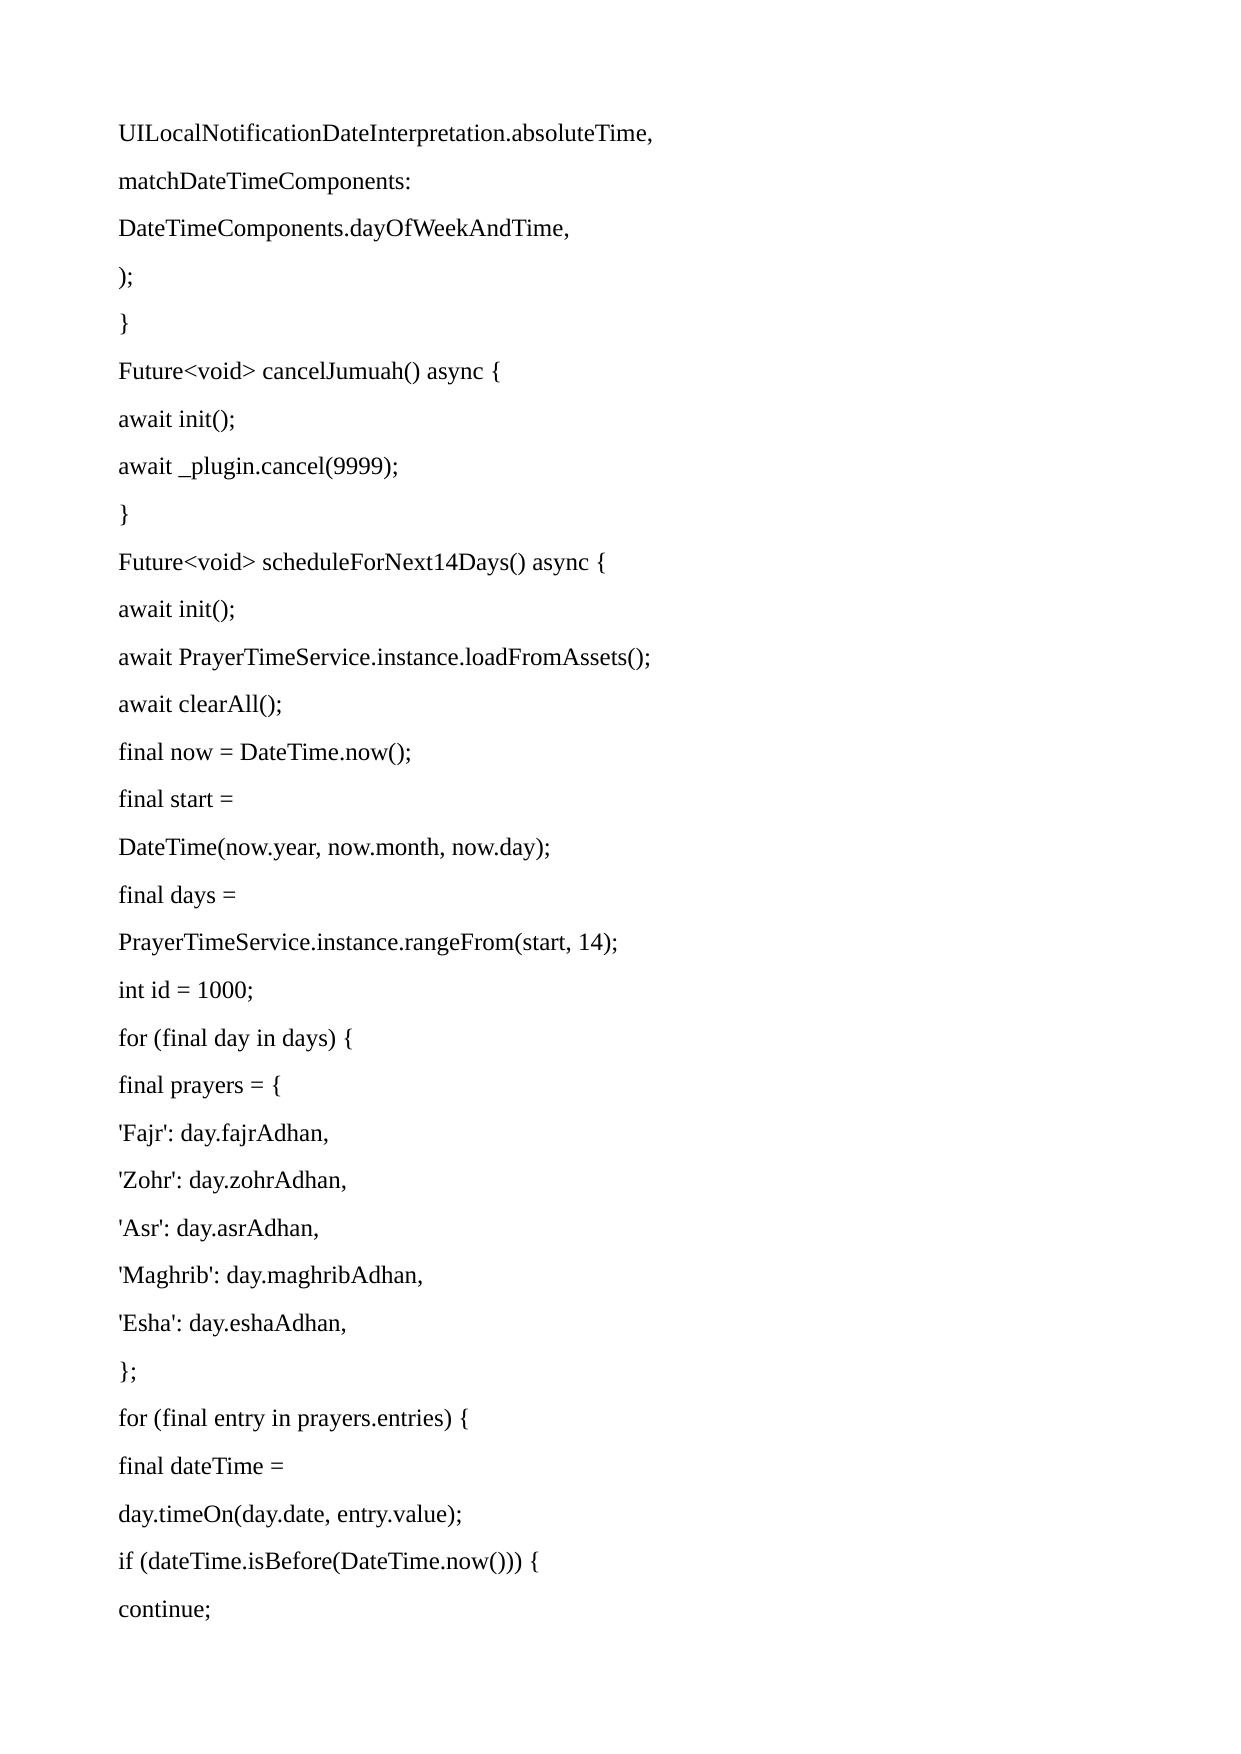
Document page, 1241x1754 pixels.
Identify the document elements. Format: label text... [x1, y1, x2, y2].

text for (final entry in prayers.entries) { [118, 1403, 1122, 1432]
text for (final day in days) { [118, 1023, 1122, 1051]
text 'Maghrib': day.maghribAdhan, [118, 1261, 1122, 1289]
text continue; [118, 1594, 1122, 1623]
text final dateTime = [118, 1451, 1122, 1480]
text await init(); [118, 594, 1122, 623]
text int id = 1000; [118, 975, 1122, 1004]
text ); [118, 261, 1122, 290]
text final prayers = { [118, 1070, 1122, 1099]
text final now = DateTime.now(); [118, 737, 1122, 766]
text UILocalNotificationDateInterpretation.absoluteTime, [118, 118, 1122, 147]
text 'Zohr': day.zohrAdhan, [118, 1165, 1122, 1194]
text 'Fajr': day.fajrAdhan, [118, 1118, 1122, 1147]
text DateTime(now.year, now.month, now.day); [118, 832, 1122, 861]
text final days = [118, 880, 1122, 908]
text } [118, 499, 1122, 528]
text day.timeOn(day.date, entry.value); [118, 1499, 1122, 1527]
text await init(); [118, 404, 1122, 432]
text await clearAll(); [118, 689, 1122, 718]
text Future<void> scheduleForNext14Days() async { [118, 547, 1122, 575]
text PrayerTimeService.instance.rangeFrom(start, 14); [118, 927, 1122, 956]
text matchDateTimeComponents: [118, 166, 1122, 194]
text DateTimeComponents.dayOfWeekAndTime, [118, 213, 1122, 242]
text await PrayerTimeService.instance.loadFromAssets(); [118, 642, 1122, 671]
text } [118, 308, 1122, 337]
text }; [118, 1356, 1122, 1384]
text 'Asr': day.asrAdhan, [118, 1213, 1122, 1242]
text if (dateTime.isBefore(DateTime.now())) { [118, 1546, 1122, 1575]
text final start = [118, 784, 1122, 813]
text Future<void> cancelJumuah() async { [118, 356, 1122, 385]
text await _plugin.cancel(9999); [118, 451, 1122, 480]
text 'Esha': day.eshaAdhan, [118, 1308, 1122, 1337]
